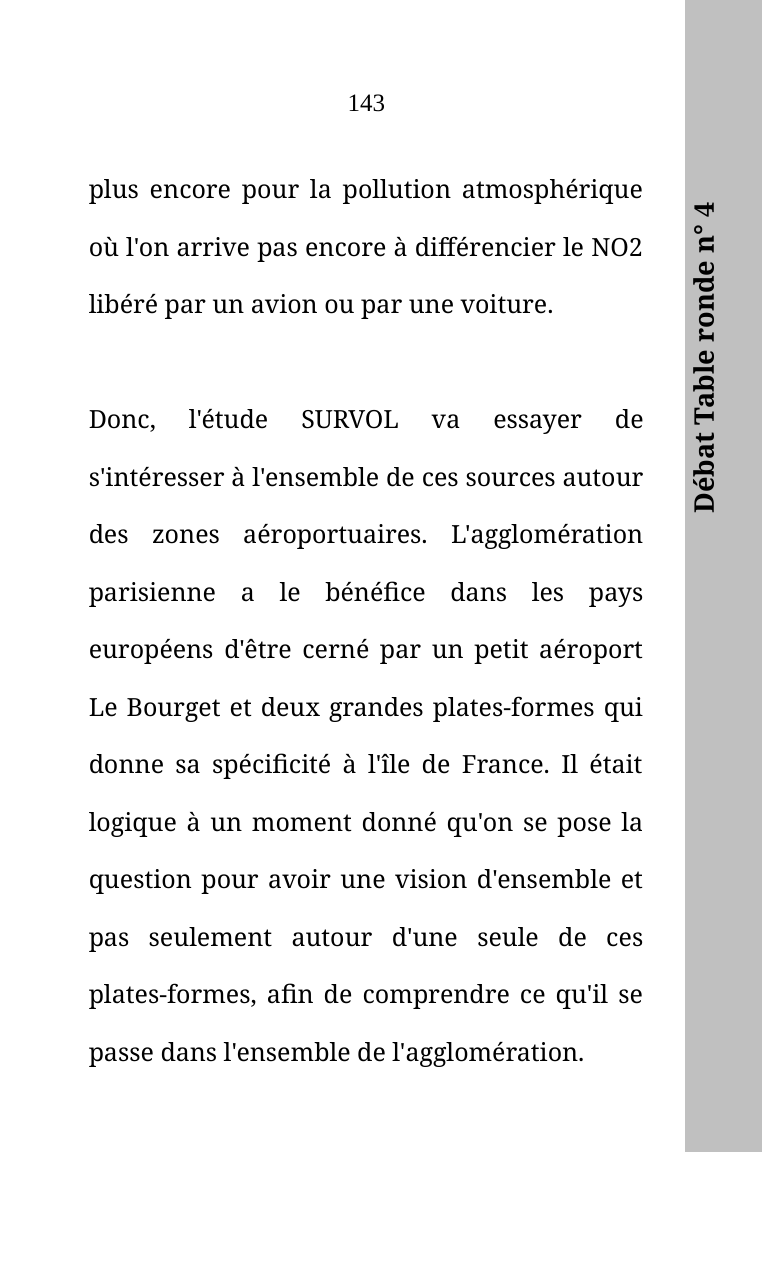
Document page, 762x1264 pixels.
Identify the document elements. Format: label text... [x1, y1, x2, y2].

text plus encore pour la pollution atmosphérique où l'on arrive pas encore à différencier le NO2 libéré par un avion ou par une voiture. [88, 147, 644, 321]
text Donc, l'étude SURVOL va essayer de s'intéresser à l'ensemble de ces sources autour des zones aéroportuaires. L'agglomération parisienne a le bénéfice dans les pays européens d'être cerné par un petit aéroport Le Bourget et deux grandes plates-formes qui donne sa spécificité à l'île de France. Il était logique à un moment donné qu'on se pose la question pour avoir une vision d'ensemble et pas seulement autour d'une seule de ces plates-formes, afin de comprendre ce qu'il se passe dans l'ensemble de l'agglomération. [88, 379, 644, 1069]
text Débat Table ronde n° 4 [685, 187, 762, 513]
